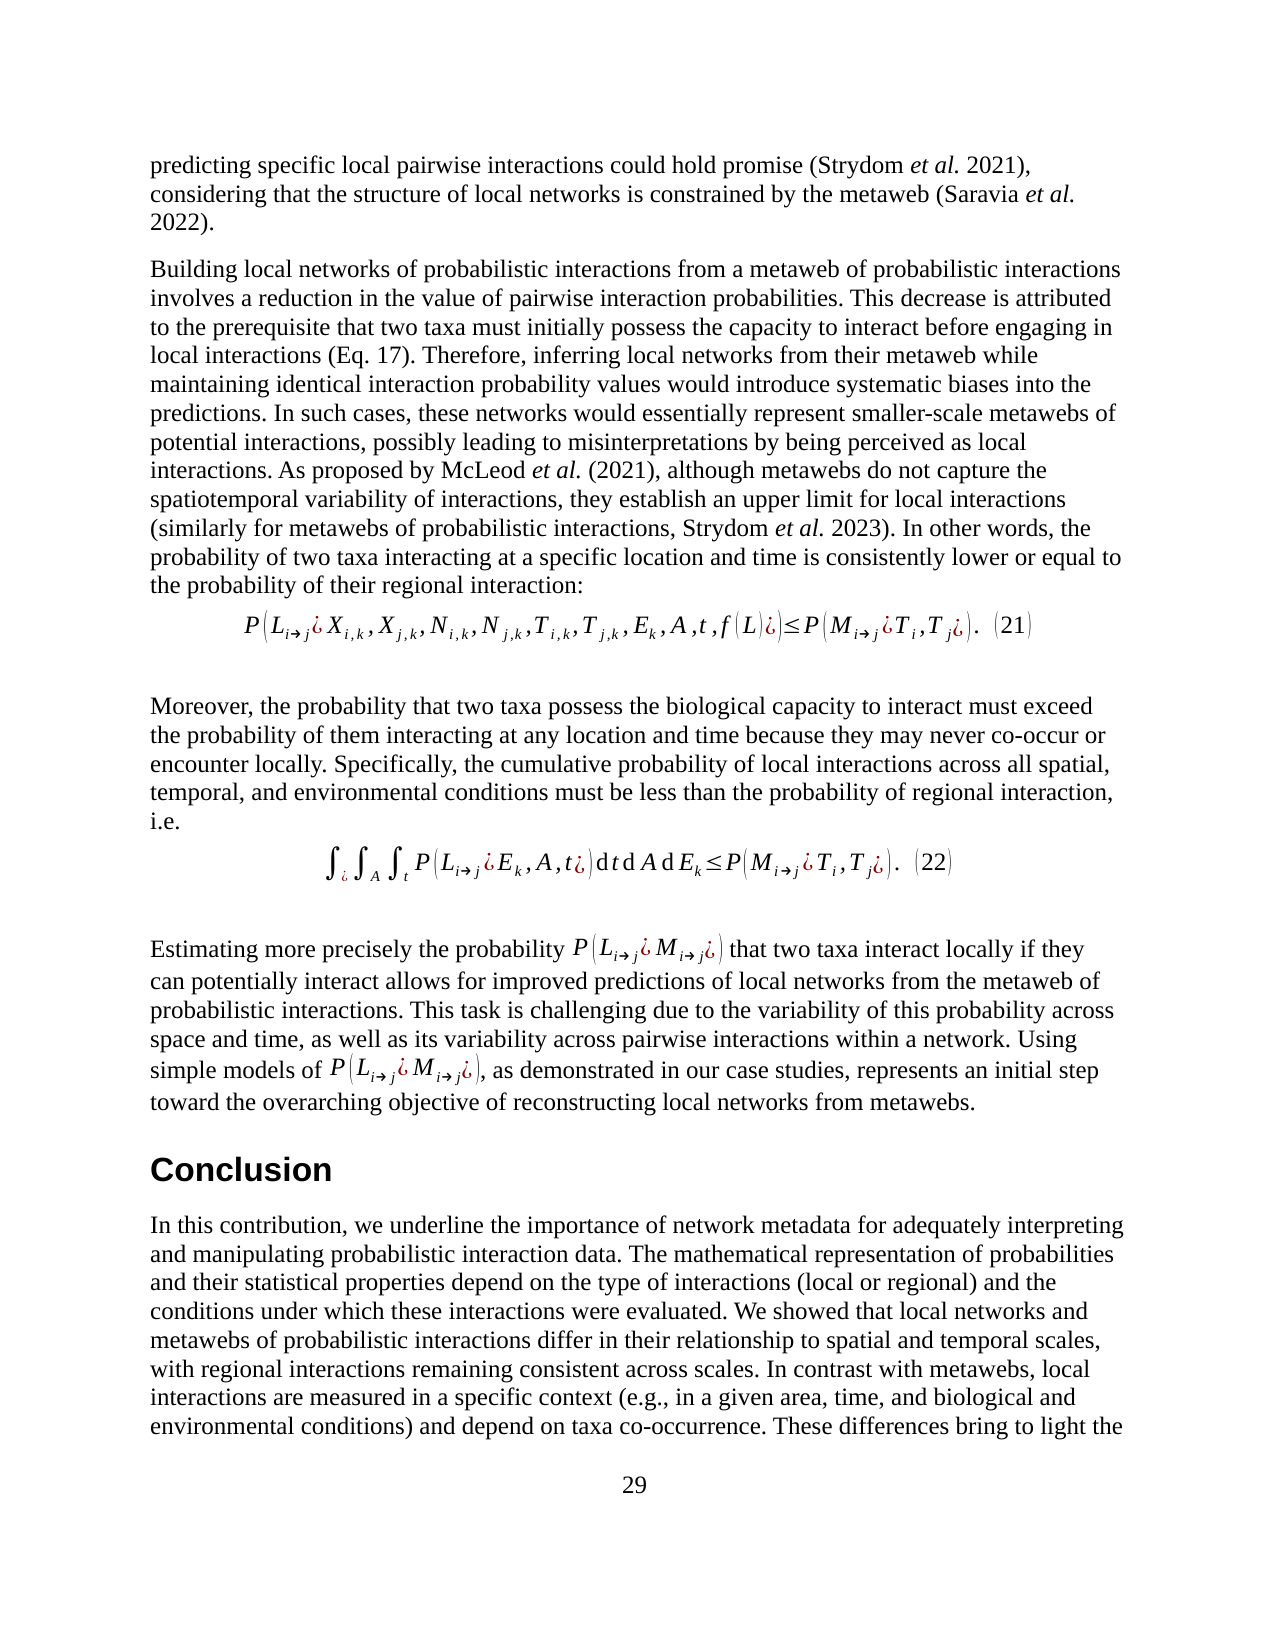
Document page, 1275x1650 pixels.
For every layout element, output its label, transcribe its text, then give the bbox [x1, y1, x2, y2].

text In this contribution, we underline the importance of network metadata for adequately interpreting and manipulating probabilistic interaction data. The mathematical representation of probabilities and their statistical properties depend on the type of interactions (local or regional) and the conditions under which these interactions were evaluated. We showed that local networks and metawebs of probabilistic interactions differ in their relationship to spatial and temporal scales, with regional interactions remaining consistent across scales. In contrast with metawebs, local interactions are measured in a specific context (e.g., in a given area, time, and biological and environmental conditions) and depend on taxa co-occurrence. These differences bring to light the [150, 1210, 1125, 1440]
text Moreover, the probability that two taxa possess the biological capacity to interact must exceed the probability of them interacting at any location and time because they may never co-occur or encounter locally. Specifically, the cumulative probability of local interactions across all spatial, temporal, and environmental conditions must be less than the probability of regional interaction, i.e. [150, 691, 1125, 835]
text Building local networks of probabilistic interactions from a metaweb of probabilistic interactions involves a reduction in the value of pairwise interaction probabilities. This decrease is attributed to the prerequisite that two taxa must initially possess the capacity to interact before engaging in local interactions (Eq. 17). Therefore, inferring local networks from their metaweb while maintaining identical interaction probability values would introduce systematic biases into the predictions. In such cases, these networks would essentially represent smaller-scale metawebs of potential interactions, possibly leading to misinterpretations by being perceived as local interactions. As proposed by McLeod et al. (2021), although metawebs do not capture the spatiotemporal variability of interactions, they establish an upper limit for local interactions (similarly for metawebs of probabilistic interactions, Strydom et al. 2023). In other words, the probability of two taxa interacting at a specific location and time is consistently lower or equal to the probability of their regional interaction: [150, 254, 1125, 599]
text Estimating more precisely the probability that two taxa interact locally if they can potentially interact allows for improved predictions of local networks from the metaweb of probabilistic interactions. This task is challenging due to the variability of this probability across space and time, as well as its variability across pairwise interactions within a network. Using simple models of , as demonstrated in our case studies, represents an initial step toward the overarching objective of reconstructing local networks from metawebs. [150, 932, 1125, 1116]
text predicting specific local pairwise interactions could hold promise (Strydom et al. 2021), considering that the structure of local networks is constrained by the metaweb (Saravia et al. 2022). [150, 150, 1125, 236]
subtitle Conclusion [150, 1150, 1125, 1188]
